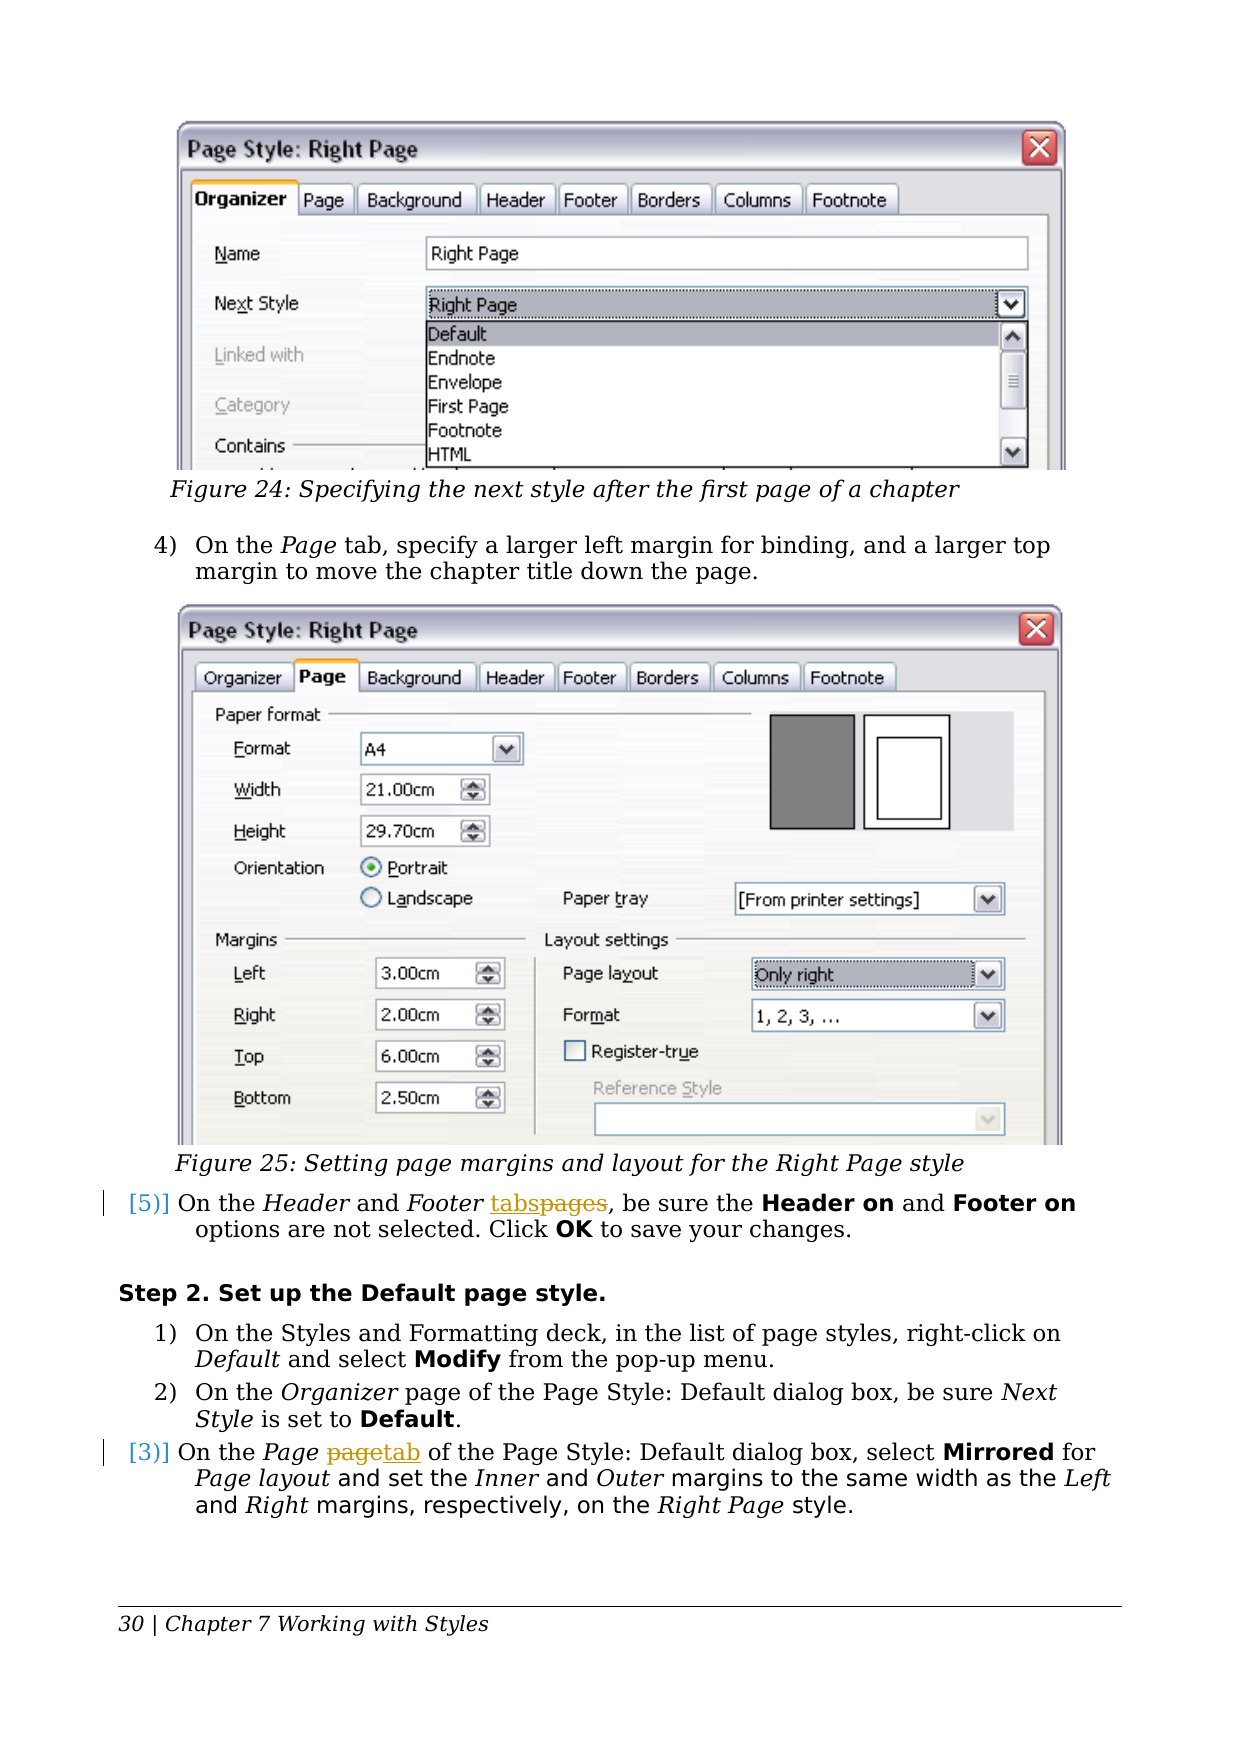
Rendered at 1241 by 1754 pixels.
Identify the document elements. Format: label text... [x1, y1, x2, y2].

list On the Styles and Formatting deck, in the list of page styles, right-click on Default and select Modify from the pop-up menu. [177, 1320, 1122, 1373]
list On the Header and Footer tabs, be sure the Header on and Footer on options are not selected. Click OK to save your changes. [177, 1190, 1122, 1243]
list On the Page tab, specify a larger left margin for binding, and a larger top margin to move the chapter title down the page. [177, 532, 1122, 585]
list On the Page tab of the Page Style: Default dialog box, select Mirrored for Page layout and set the Inner and Outer margins to the same width as the Left and Right margins, respectively, on the Right Page style. [177, 1439, 1122, 1519]
picture [174, 118, 1066, 470]
list On the Organizer page of the Page Style: Default dialog box, be sure Next Style is set to Default. [177, 1379, 1122, 1433]
picture [175, 603, 1065, 1145]
text Figure 25: Setting page margins and layout for the Right Page style [175, 1151, 1065, 1177]
text Figure 24: Specifying the next style after the first page of a chapter [170, 476, 1070, 503]
text Step 2. Set up the Default page style. [118, 1281, 1122, 1307]
